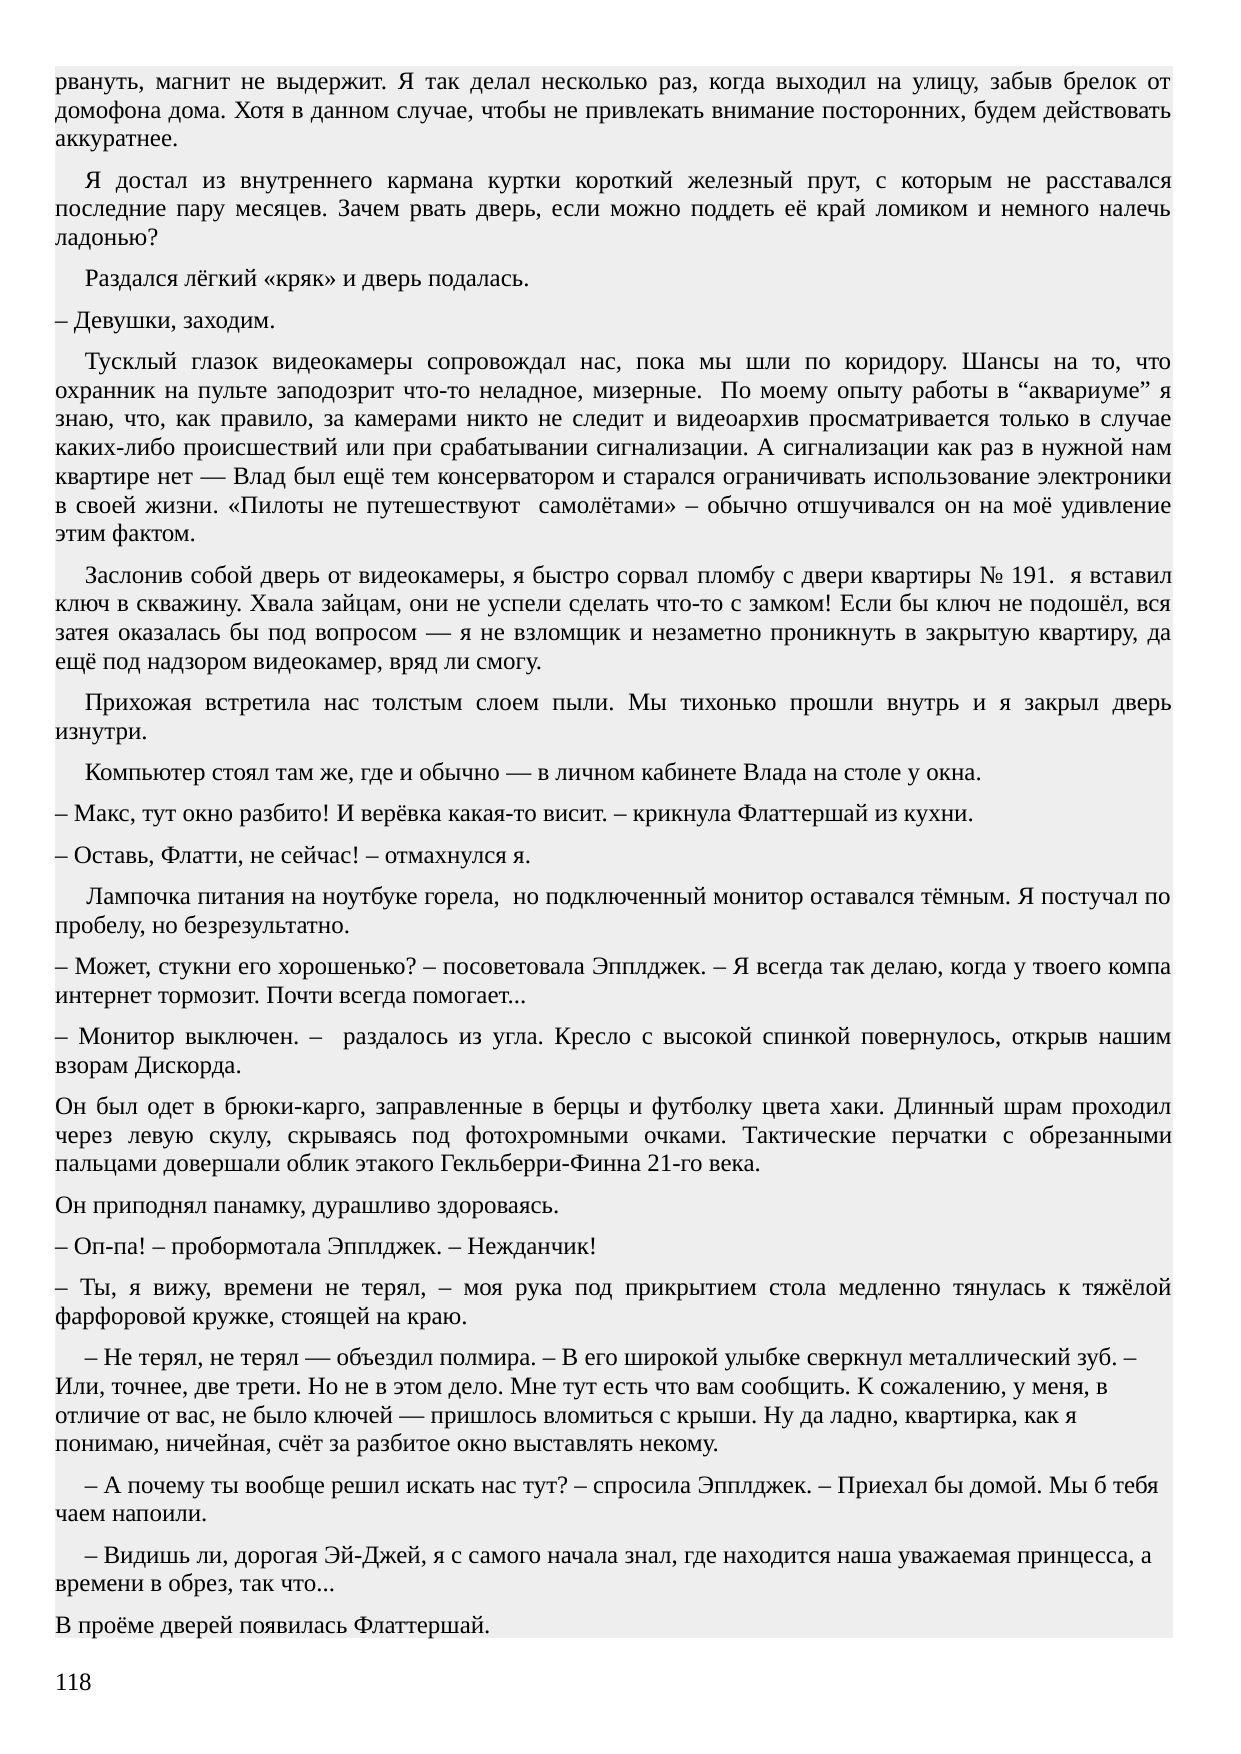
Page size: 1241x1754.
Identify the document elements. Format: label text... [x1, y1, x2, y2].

text Заслонив собой дверь от видеокамеры, я быстро сорвал пломбу с двери квартиры № 191. я вставил ключ в скважину. Хвала зайцам, они не успели сделать что-то с замком! Если бы ключ не подошёл, вся затея оказалась бы под вопросом — я не взломщик и незаметно проникнуть в закрытую квартиру, да ещё под надзором видеокамер, вряд ли смогу. [55, 560, 1173, 675]
text – Оставь, Флатти, не сейчас! – отмахнулся я. [55, 840, 1173, 868]
text В проёме дверей появилась Флаттершай. [55, 1610, 1173, 1638]
list рвануть, магнит не выдержит. Я так делал несколько раз, когда выходил на улицу, забыв брелок от домофона дома. Хотя в данном случае, чтобы не привлекать внимание посторонних, будем действовать аккуратнее. [55, 66, 1173, 152]
text Он приподнял панамку, дурашливо здороваясь. [55, 1190, 1173, 1218]
text Я достал из внутреннего кармана куртки короткий железный прут, с которым не расставался последние пару месяцев. Зачем рвать дверь, если можно поддеть её край ломиком и немного налечь ладонью? [55, 165, 1173, 251]
text – Может, стукни его хорошенько? – посоветовала Эпплджек. – Я всегда так делаю, когда у твоего компа интернет тормозит. Почти всегда помогает... [55, 951, 1173, 1008]
text Тусклый глазок видеокамеры сопровождал нас, пока мы шли по коридору. Шансы на то, что охранник на пульте заподозрит что-то неладное, мизерные. По моему опыту работы в “аквариуме” я знаю, что, как правило, за камерами никто не следит и видеоархив просматривается только в случае каких-либо происшествий или при срабатывании сигнализации. А сигнализации как раз в нужной нам квартире нет — Влад был ещё тем консерватором и старался ограничивать использование электроники в своей жизни. «Пилоты не путешествуют самолётами» – обычно отшучивался он на моё удивление этим фактом. [55, 346, 1173, 547]
text – Девушки, заходим. [55, 305, 1173, 333]
text Прихожая встретила нас толстым слоем пыли. Мы тихонько прошли внутрь и я закрыл дверь изнутри. [55, 687, 1173, 745]
text – Макс, тут окно разбито! И верёвка какая-то висит. – крикнула Флаттершай из кухни. [55, 798, 1173, 827]
text – Ты, я вижу, времени не терял, – моя рука под прикрытием стола медленно тянулась к тяжёлой фарфоровой кружке, стоящей на краю. [55, 1272, 1173, 1330]
text Он был одет в брюки-карго, заправленные в берцы и футболку цвета хаки. Длинный шрам проходил через левую скулу, скрываясь под фотохромными очками. Тактические перчатки с обрезанными пальцами довершали облик этакого Гекльберри-Финна 21-го века. [55, 1091, 1173, 1177]
text – Монитор выключен. – раздалось из угла. Кресло с высокой спинкой повернулось, открыв нашим взорам Дискорда. [55, 1021, 1173, 1078]
text – Оп-па! – пробормотала Эпплджек. – Нежданчик! [55, 1231, 1173, 1260]
text – Видишь ли, дорогая Эй-Джей, я с самого начала знал, где находится наша уважаемая принцесса, а времени в обрез, так что... [55, 1540, 1173, 1597]
text Лампочка питания на ноутбуке горела, но подключенный монитор оставался тёмным. Я постучал по пробелу, но безрезультатно. [55, 881, 1173, 938]
text Раздался лёгкий «кряк» и дверь подалась. [55, 263, 1173, 292]
text Компьютер стоял там же, где и обычно — в личном кабинете Влада на столе у окна. [55, 757, 1173, 786]
text – Не терял, не терял — объездил полмира. – В его широкой улыбке сверкнул металлический зуб. – Или, точнее, две трети. Но не в этом дело. Мне тут есть что вам сообщить. К сожалению, у меня, в отличие от вас, не было ключей — пришлось вломиться с крыши. Ну да ладно, квартирка, как я понимаю, ничейная, счёт за разбитое окно выставлять некому. [55, 1342, 1173, 1457]
text – А почему ты вообще решил искать нас тут? – спросила Эпплджек. – Приехал бы домой. Мы б тебя чаем напоили. [55, 1470, 1173, 1527]
